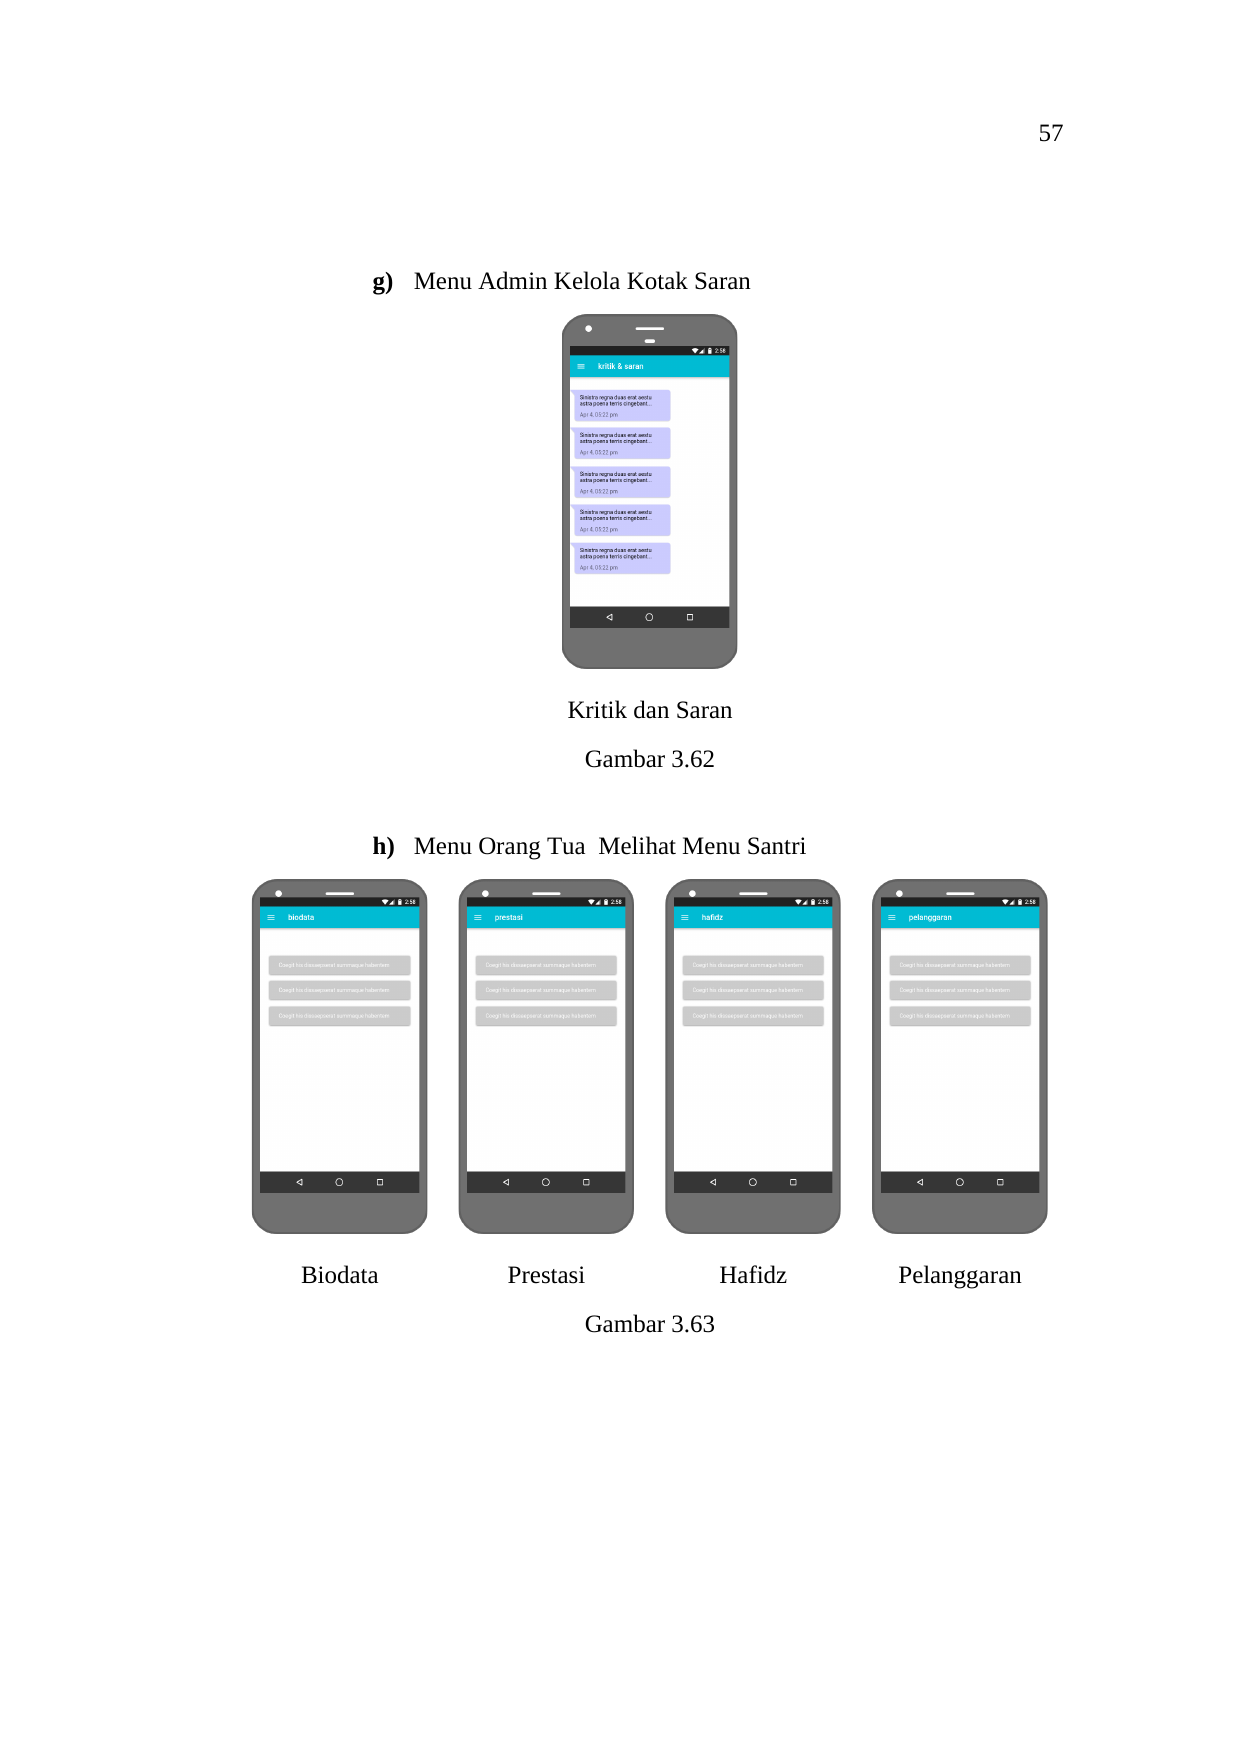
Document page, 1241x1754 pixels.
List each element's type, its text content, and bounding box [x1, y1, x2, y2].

table_header Hafidz [650, 874, 856, 1309]
picture [562, 314, 738, 669]
text Gambar 3.63 [236, 1309, 1063, 1338]
picture [251, 879, 428, 1234]
list Menu Admin Kelola Kotak Saran [366, 266, 1063, 294]
list Menu Orang Tua Melihat Menu Santri [366, 831, 1063, 859]
picture [665, 879, 841, 1234]
text Gambar 3.62 [236, 744, 1063, 773]
picture [458, 879, 634, 1234]
picture [872, 879, 1048, 1234]
table_header Kritik dan Saran [236, 309, 1063, 744]
table_header Biodata [236, 874, 443, 1309]
table_header Pelanggaran [856, 874, 1063, 1309]
table_header Prestasi [443, 874, 650, 1309]
